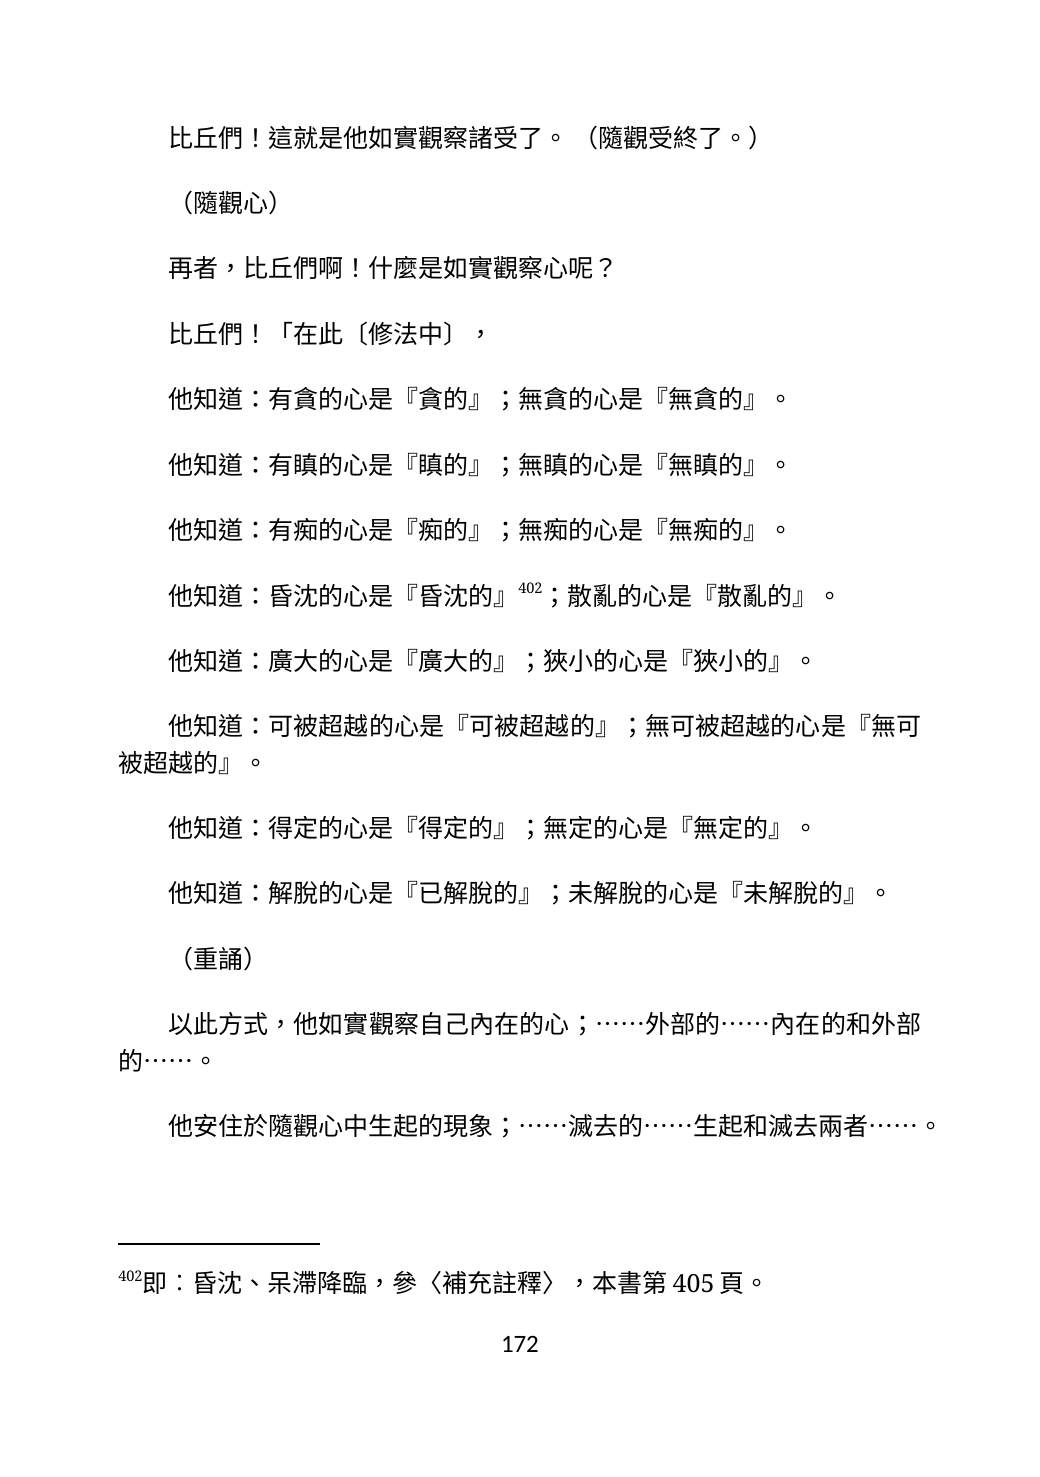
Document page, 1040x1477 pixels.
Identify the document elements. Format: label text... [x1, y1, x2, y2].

text 他知道：有瞋的心是『瞋的』；無瞋的心是『無瞋的』。 [118, 445, 921, 481]
text 他知道：有貪的心是『貪的』；無貪的心是『無貪的』。 [118, 380, 921, 416]
text 他安住於隨觀心中生起的現象；……滅去的……生起和滅去兩者……。 [118, 1106, 921, 1143]
text 他知道：可被超越的心是『可被超越的』；無可被超越的心是『無可被超越的』。 [118, 707, 921, 779]
text 他知道：得定的心是『得定的』；無定的心是『無定的』。 [118, 808, 921, 845]
text （重誦） [118, 939, 921, 976]
text 他知道：昏沈的心是『昏沈的』；散亂的心是『散亂的』。 [118, 576, 921, 612]
text 他知道：有痴的心是『痴的』；無痴的心是『無痴的』。 [118, 511, 921, 547]
text 比丘們！這就是他如實觀察諸受了。 （隨觀受終了。） [118, 118, 921, 154]
text 即︰昏沈、呆滯降臨，參〈補充註釋〉，本書第405頁。 [118, 1263, 921, 1299]
text 以此方式，他如實觀察自己內在的心；……外部的……內在的和外部的……。 [118, 1005, 921, 1077]
text 他知道：廣大的心是『廣大的』；狹小的心是『狹小的』。 [118, 641, 921, 678]
text 再者，比丘們啊！什麼是如實觀察心呢？ [118, 249, 921, 285]
text 他知道：解脫的心是『已解脫的』；未解脫的心是『未解脫的』。 [118, 874, 921, 910]
text 比丘們！「在此〔修法中〕， [118, 314, 921, 351]
text （隨觀心） [118, 183, 921, 220]
